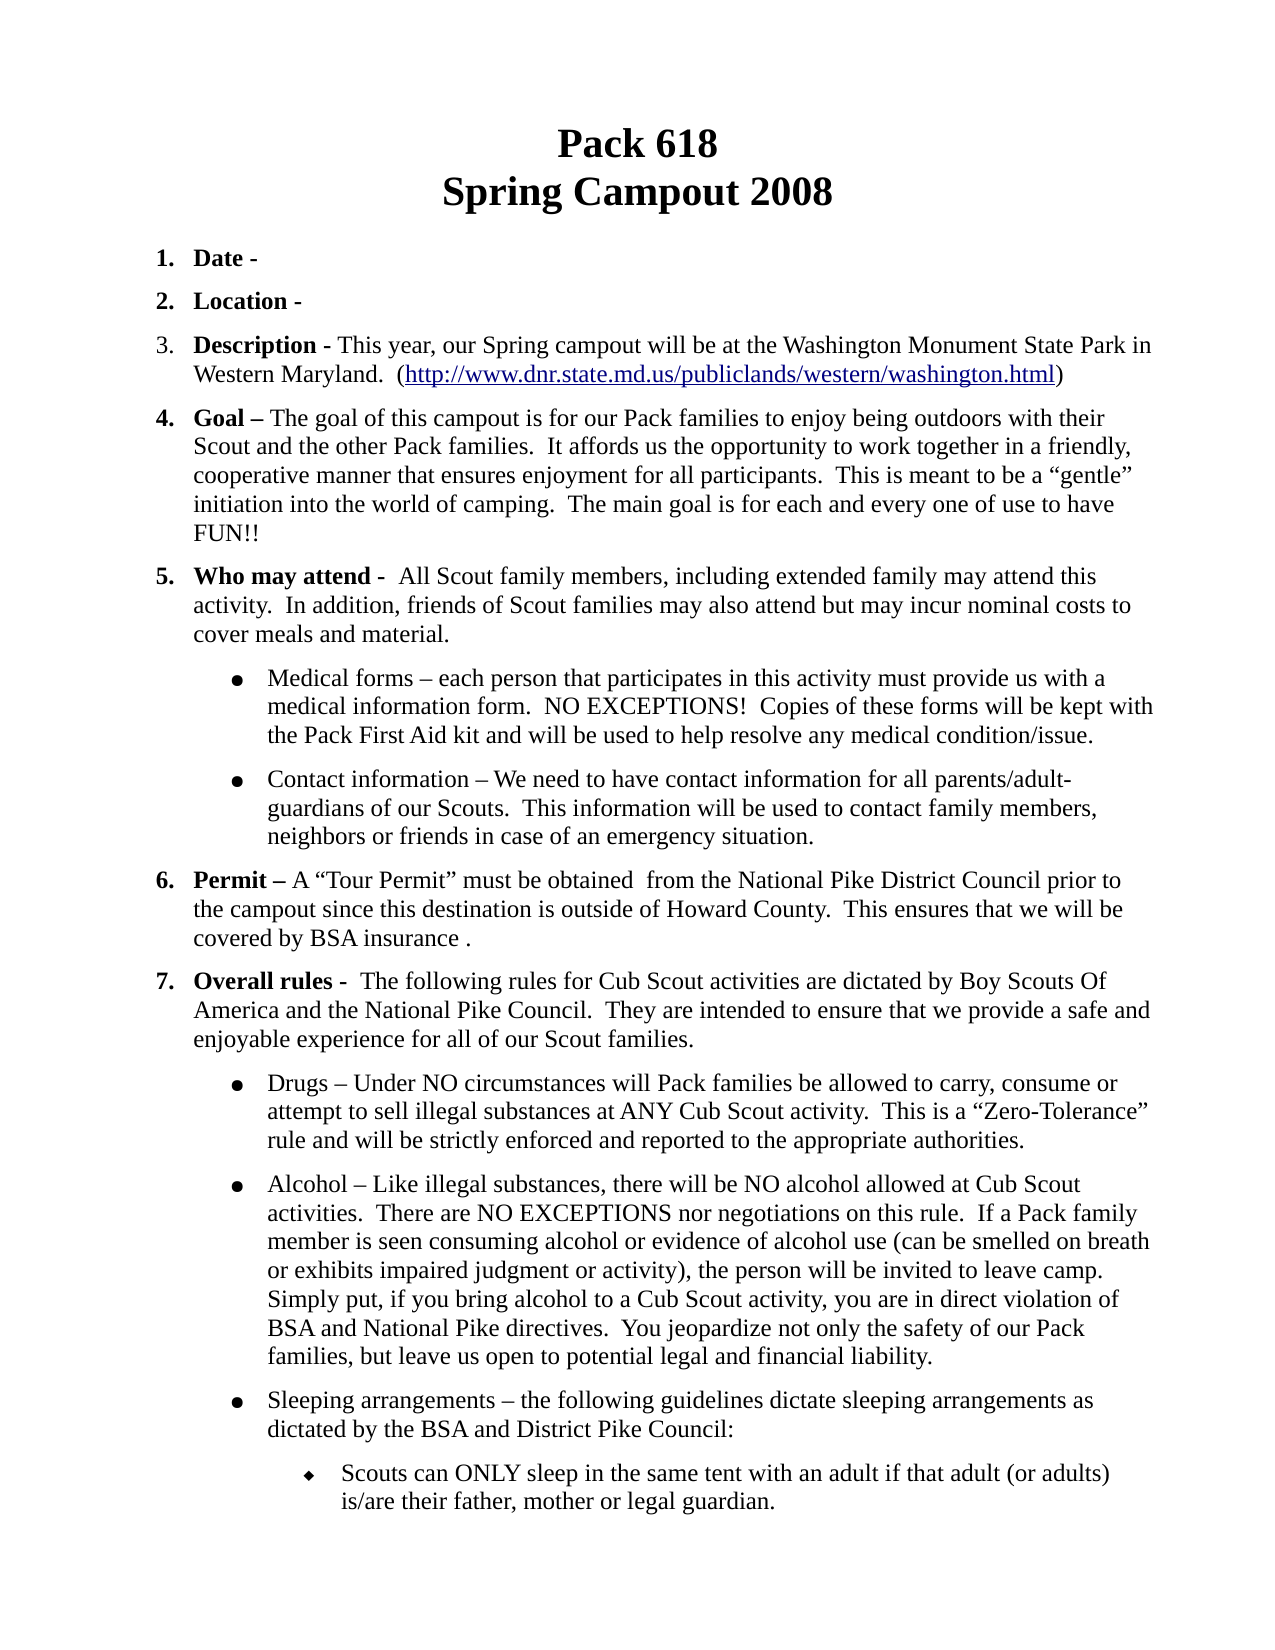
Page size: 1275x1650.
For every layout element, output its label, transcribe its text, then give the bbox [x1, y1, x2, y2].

list Goal – The goal of this campout is for our Pack families to enjoy being outdoors with their Scout and the other Pack families. It affords us the opportunity to work together in a friendly, cooperative manner that ensures enjoyment for all participants. This is meant to be a “gentle” initiation into the world of camping. The main goal is for each and every one of use to have FUN!! [156, 403, 1157, 546]
list Description - This year, our Spring campout will be at the Washington Monument State Park in Western Maryland. (http://www.dnr.state.md.us/publiclands/western/washington.html) [156, 330, 1157, 388]
list Overall rules - The following rules for Cub Scout activities are dictated by Boy Scouts Of America and the National Pike Council. They are intended to ensure that we provide a safe and enjoyable experience for all of our Scout families. [156, 966, 1157, 1053]
list Who may attend - All Scout family members, including extended family may attend this activity. In addition, friends of Scout families may also attend but may incur nominal costs to cover meals and material. [156, 561, 1157, 648]
list Contact information – We need to have contact information for all parents/adult-guardians of our Scouts. This information will be used to contact family members, neighbors or friends in case of an emergency situation. [229, 764, 1157, 850]
list Drugs – Under NO circumstances will Pack families be allowed to carry, consume or attempt to sell illegal substances at ANY Cub Scout activity. This is a “Zero-Tolerance” rule and will be strictly enforced and reported to the appropriate authorities. [229, 1068, 1157, 1154]
list Permit – A “Tour Permit” must be obtained from the National Pike District Council prior to the campout since this destination is outside of Howard County. This ensures that we will be covered by BSA insurance . [156, 865, 1157, 951]
list Scouts can ONLY sleep in the same tent with an adult if that adult (or adults) is/are their father, mother or legal guardian. [303, 1458, 1157, 1515]
list Alcohol – Like illegal substances, there will be NO alcohol allowed at Cub Scout activities. There are NO EXCEPTIONS nor negotiations on this rule. If a Pack family member is seen consuming alcohol or evidence of alcohol use (can be smelled on breath or exhibits impaired judgment or activity), the person will be invited to leave camp. Simply put, if you bring alcohol to a Cub Scout activity, you are in direct violation of BSA and National Pike directives. You jeopardize not only the safety of our Pack families, but leave us open to potential legal and financial liability. [229, 1169, 1157, 1370]
list Date - [156, 243, 1157, 271]
list Location - [156, 286, 1157, 315]
text Pack 618 [118, 118, 1157, 166]
text Spring Campout 2008 [118, 166, 1157, 214]
list Medical forms – each person that participates in this activity must provide us with a medical information form. NO EXCEPTIONS! Copies of these forms will be kept with the Pack First Aid kit and will be used to help resolve any medical condition/issue. [229, 663, 1157, 749]
list Sleeping arrangements – the following guidelines dictate sleeping arrangements as dictated by the BSA and District Pike Council: [229, 1385, 1157, 1443]
